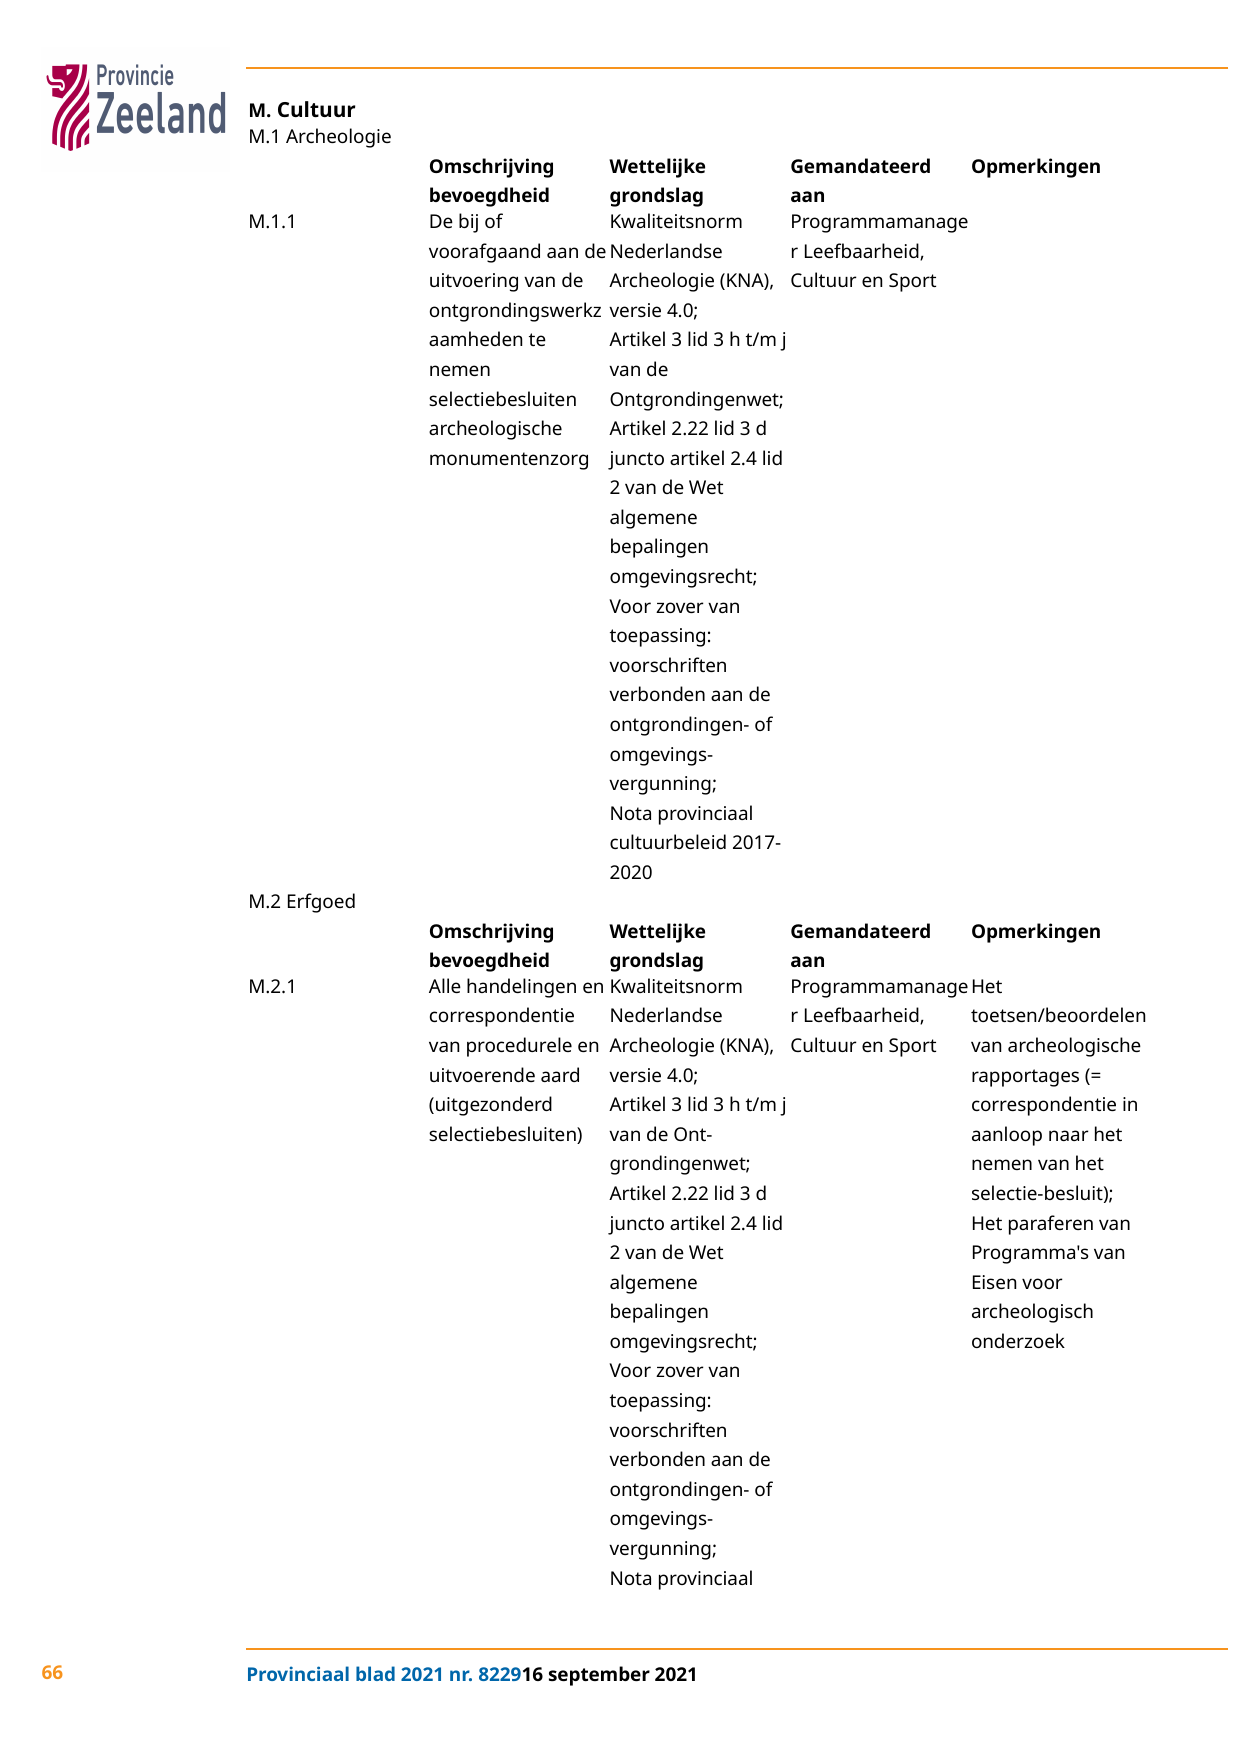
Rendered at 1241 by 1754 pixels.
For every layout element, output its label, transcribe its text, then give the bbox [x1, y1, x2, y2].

table_header Gemandateerd aan [790, 918, 971, 973]
table_header Wettelijke grondslag [609, 153, 790, 208]
table_header Opmerkingen [971, 153, 1152, 208]
table_cell [971, 208, 1152, 885]
table_cell De bij of voorafgaand aan de uitvoering van de ontgrondingswerkzaamheden te nemen selectiebesluiten archeologische monumentenzorg [429, 208, 609, 885]
table_header Wettelijke grondslag [609, 918, 790, 973]
picture [41, 47, 231, 172]
text M.2 Erfgoed [248, 888, 1152, 914]
table_cell Kwaliteitsnorm Nederlandse Archeologie (KNA), versie 4.0; Artikel 3 lid 3 h t/m j van de Ont-grondingenwet; Artikel 2.22 lid 3 d juncto artikel 2.4 lid 2 van de Wet algemene bepalingen omgevingsrecht; Voor zover van toepassing: voorschriften verbonden aan de ontgrondingen- of omgevings-vergunning; Nota provinciaal [609, 973, 790, 1591]
text M.1 Archeologie [248, 123, 1152, 149]
table_cell M.2.1 [248, 973, 429, 1591]
table_header Omschrijving bevoegdheid [429, 153, 609, 208]
table_header Omschrijving bevoegdheid [429, 918, 609, 973]
table_header Opmerkingen [971, 918, 1152, 973]
table_header [248, 153, 429, 208]
table_cell Het toetsen/beoordelen van archeologische rapportages (= correspondentie in aanloop naar het nemen van het selectie-besluit); Het paraferen van Programma's van Eisen voor archeologisch onderzoek [971, 973, 1152, 1591]
table_header Gemandateerd aan [790, 153, 971, 208]
text M. Cultuur [248, 95, 1152, 123]
table_cell Programmamanager Leefbaarheid, Cultuur en Sport [790, 973, 971, 1591]
table_cell Kwaliteitsnorm Nederlandse Archeologie (KNA), versie 4.0; Artikel 3 lid 3 h t/m j van de Ontgrondingenwet; Artikel 2.22 lid 3 d juncto artikel 2.4 lid 2 van de Wet algemene bepalingen omgevingsrecht; Voor zover van toepassing: voorschriften verbonden aan de ontgrondingen- of omgevings-vergunning; Nota provinciaal cultuurbeleid 2017-2020 [609, 208, 790, 885]
table_header [248, 918, 429, 973]
table_cell M.1.1 [248, 208, 429, 885]
table_cell Programmamanager Leefbaarheid, Cultuur en Sport [790, 208, 971, 885]
table_cell Alle handelingen en correspondentie van procedurele en uitvoerende aard (uitgezonderd selectiebesluiten) [429, 973, 609, 1591]
